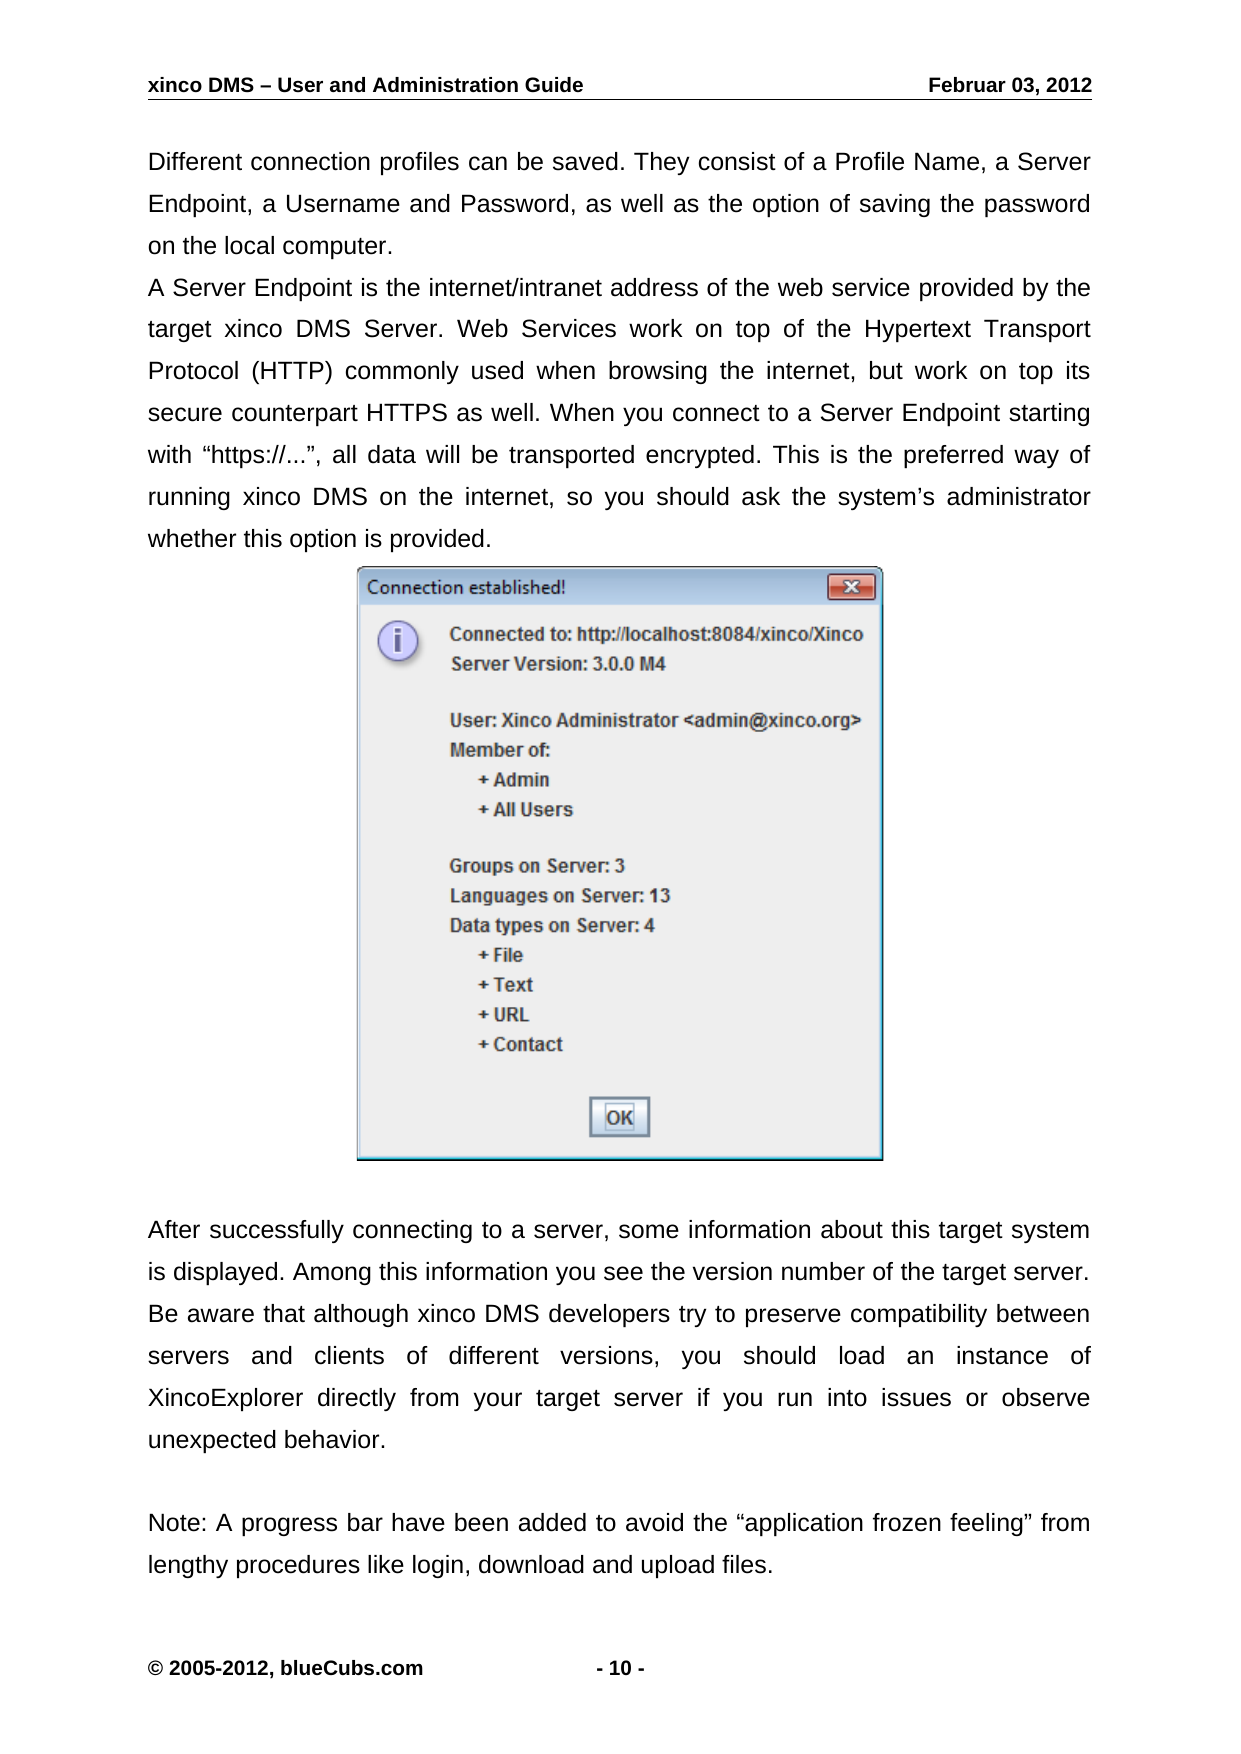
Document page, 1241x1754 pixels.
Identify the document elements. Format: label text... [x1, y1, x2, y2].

text Note: A progress bar have been added to avoid the “application frozen feeling” from lengthy procedures like login, download and upload files. [148, 1509, 1092, 1579]
text After successfully connecting to a server, some information about this target system is displayed. Among this information you see the version number of the target server. Be aware that although xinco DMS developers try to preserve compatibility between servers and clients of different versions, you should load an instance of XincoExplorer directly from your target server if you run into issues or observe unexpected behavior. [148, 1216, 1092, 1453]
text A Server Endpoint is the internet/intranet address of the web service provided by the target xinco DMS Server. Web Services work on top of the Hypertext Transport Protocol (HTTP) commonly used when browsing the internet, but work on top its secure counterpart HTTPS as well. When you connect to a Server Endpoint starting with “https://...”, all data will be transported encrypted. This is the preferred way of running xinco DMS on the internet, so you should ask the system’s administrator whether this option is provided. [148, 273, 1092, 552]
text Different connection profiles can be saved. They consist of a Profile Name, a Server Endpoint, a Username and Password, as well as the option of saving the password on the local computer. [148, 148, 1092, 259]
picture [356, 566, 884, 1161]
